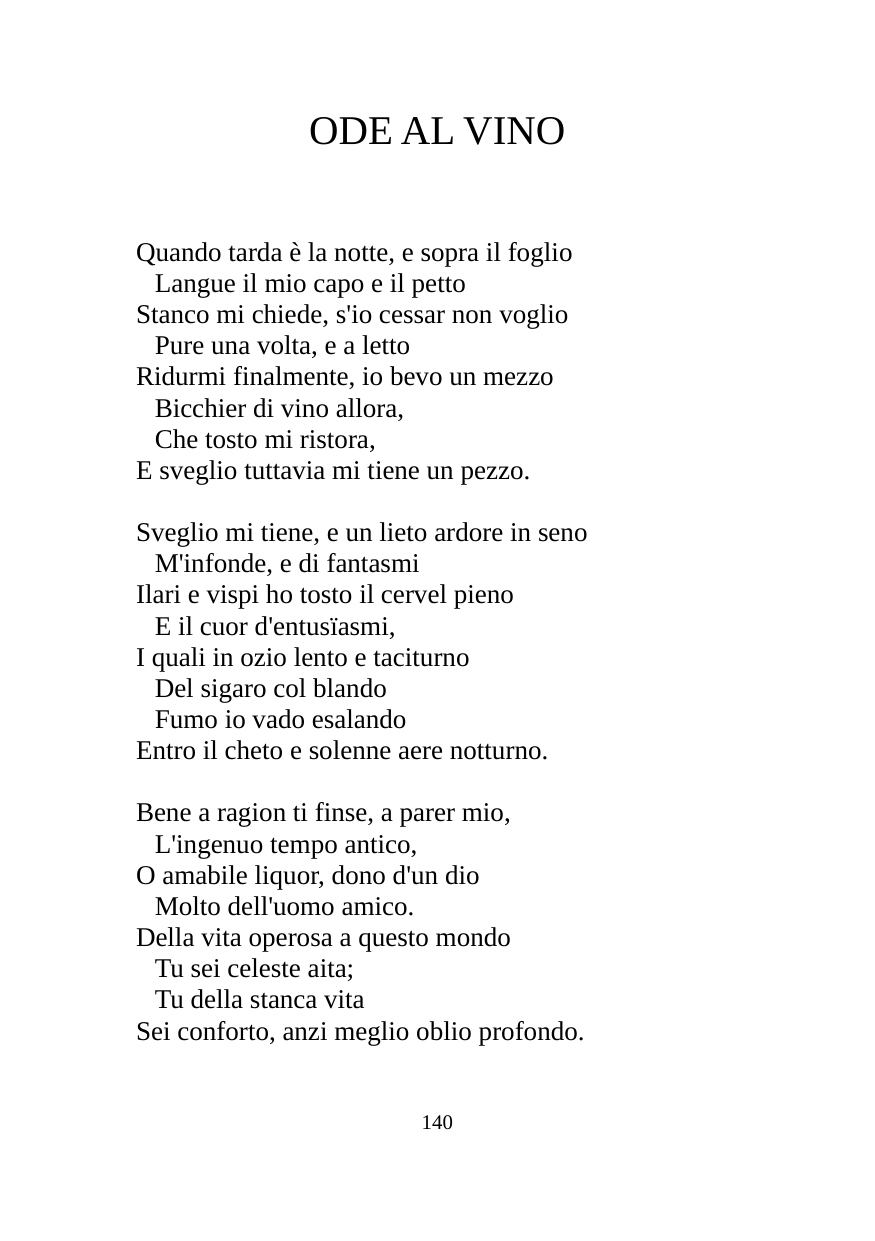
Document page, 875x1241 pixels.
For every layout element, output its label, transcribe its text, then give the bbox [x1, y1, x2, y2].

text Quando tarda è la notte, e sopra il foglio [106, 236, 768, 267]
text Ilari e vispi ho tosto il cervel pieno [106, 578, 768, 610]
text Ridurmi finalmente, io bevo un mezzo [106, 361, 768, 392]
text Pure una volta, e a letto [125, 329, 768, 361]
text Che tosto mi ristora, [125, 423, 768, 454]
text I quali in ozio lento e taciturno [106, 641, 768, 672]
text Tu sei celeste aita; [125, 952, 768, 983]
text Entro il cheto e solenne aere notturno. [106, 734, 768, 765]
text Della vita operosa a questo mondo [106, 921, 768, 952]
text Tu della stanca vita [125, 983, 768, 1014]
text Stanco mi chiede, s'io cessar non voglio [106, 298, 768, 329]
text E il cuor d'entusïasmi, [125, 610, 768, 641]
subtitle ODE AL VINO [106, 106, 768, 153]
text Fumo io vado esalando [125, 703, 768, 734]
text Bicchier di vino allora, [125, 392, 768, 423]
text Sveglio mi tiene, e un lieto ardore in seno [106, 516, 768, 547]
text M'infonde, e di fantasmi [125, 547, 768, 578]
text Del sigaro col blando [125, 672, 768, 703]
text Bene a ragion ti finse, a parer mio, [106, 797, 768, 828]
text Sei conforto, anzi meglio oblio profondo. [106, 1014, 768, 1046]
text Molto dell'uomo amico. [125, 890, 768, 921]
text O amabile liquor, dono d'un dio [106, 859, 768, 890]
text L'ingenuo tempo antico, [125, 828, 768, 859]
text Langue il mio capo e il petto [125, 267, 768, 298]
text E sveglio tuttavia mi tiene un pezzo. [106, 454, 768, 485]
